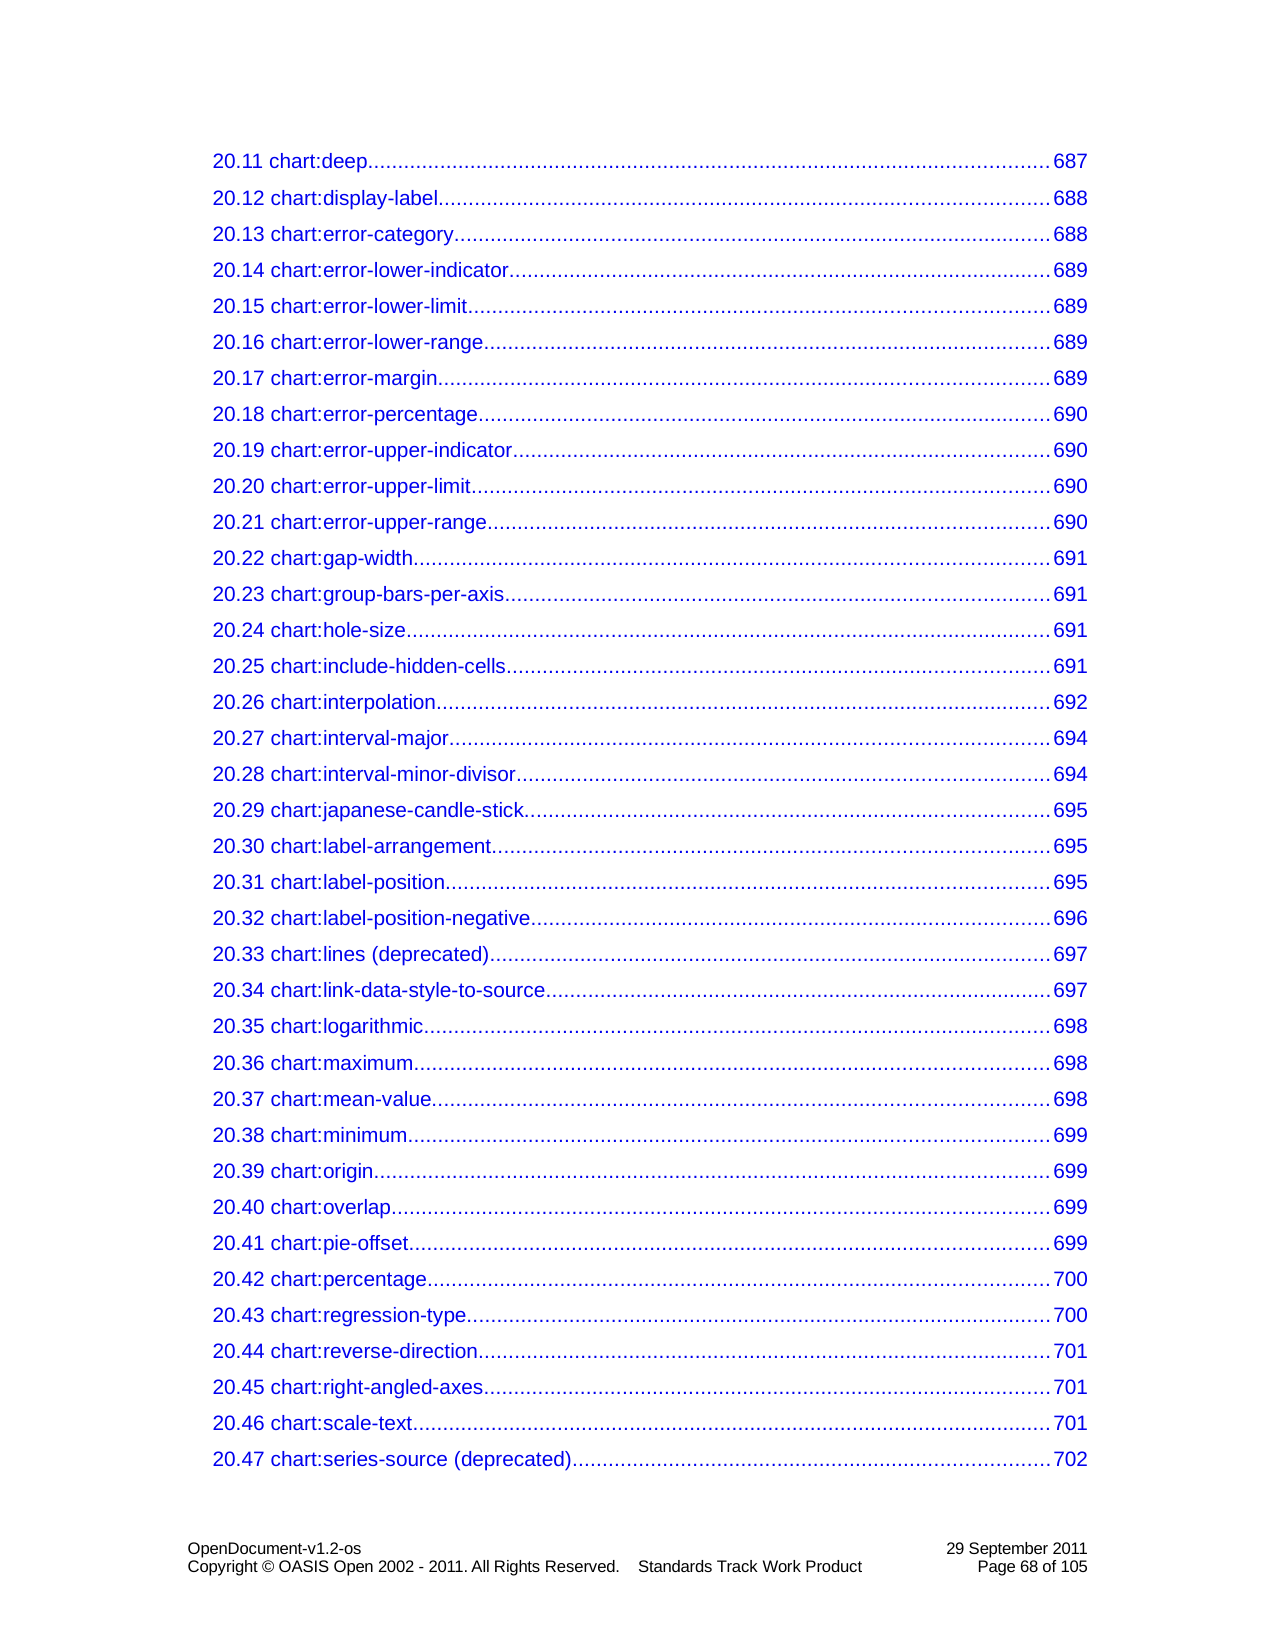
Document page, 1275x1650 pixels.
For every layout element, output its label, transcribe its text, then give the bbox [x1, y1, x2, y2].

text 20.16 chart:error-lower-range 689 [212, 330, 1088, 354]
text 20.23 chart:group-bars-per-axis 691 [212, 582, 1088, 606]
text 20.14 chart:error-lower-indicator 689 [212, 258, 1088, 282]
text 20.13 chart:error-category 688 [212, 222, 1088, 246]
text 20.44 chart:reverse-direction 701 [212, 1339, 1088, 1363]
text 20.38 chart:minimum 699 [212, 1123, 1088, 1147]
text 20.40 chart:overlap 699 [212, 1195, 1088, 1219]
text 20.32 chart:label-position-negative 696 [212, 907, 1088, 930]
text 20.17 chart:error-margin 689 [212, 366, 1088, 390]
text 20.26 chart:interpolation 692 [212, 691, 1088, 714]
text 20.41 chart:pie-offset 699 [212, 1231, 1088, 1255]
text 20.34 chart:link-data-style-to-source 697 [212, 979, 1088, 1002]
text 20.29 chart:japanese-candle-stick 695 [212, 799, 1088, 822]
text 20.11 chart:deep 687 [212, 150, 1088, 173]
text 20.24 chart:hole-size 691 [212, 618, 1088, 642]
text 20.18 chart:error-percentage 690 [212, 402, 1088, 426]
text 20.45 chart:right-angled-axes 701 [212, 1375, 1088, 1399]
text 20.37 chart:mean-value 698 [212, 1087, 1088, 1111]
text 20.42 chart:percentage 700 [212, 1267, 1088, 1291]
text 20.46 chart:scale-text 701 [212, 1411, 1088, 1435]
text 20.15 chart:error-lower-limit 689 [212, 294, 1088, 318]
text 20.30 chart:label-arrangement 695 [212, 835, 1088, 858]
text 20.19 chart:error-upper-indicator 690 [212, 438, 1088, 462]
text 20.28 chart:interval-minor-divisor 694 [212, 763, 1088, 786]
text 20.47 chart:series-source (deprecated) 702 [212, 1447, 1088, 1471]
text 20.39 chart:origin 699 [212, 1159, 1088, 1183]
text 20.21 chart:error-upper-range 690 [212, 510, 1088, 534]
text 20.33 chart:lines (deprecated) 697 [212, 943, 1088, 966]
text 20.35 chart:logarithmic 698 [212, 1015, 1088, 1038]
text 20.12 chart:display-label 688 [212, 186, 1088, 209]
text 20.27 chart:interval-major 694 [212, 727, 1088, 750]
text 20.25 chart:include-hidden-cells 691 [212, 654, 1088, 678]
text 20.20 chart:error-upper-limit 690 [212, 474, 1088, 498]
text 20.22 chart:gap-width 691 [212, 546, 1088, 570]
text 20.31 chart:label-position 695 [212, 871, 1088, 894]
text 20.36 chart:maximum 698 [212, 1051, 1088, 1074]
text 20.43 chart:regression-type 700 [212, 1303, 1088, 1327]
